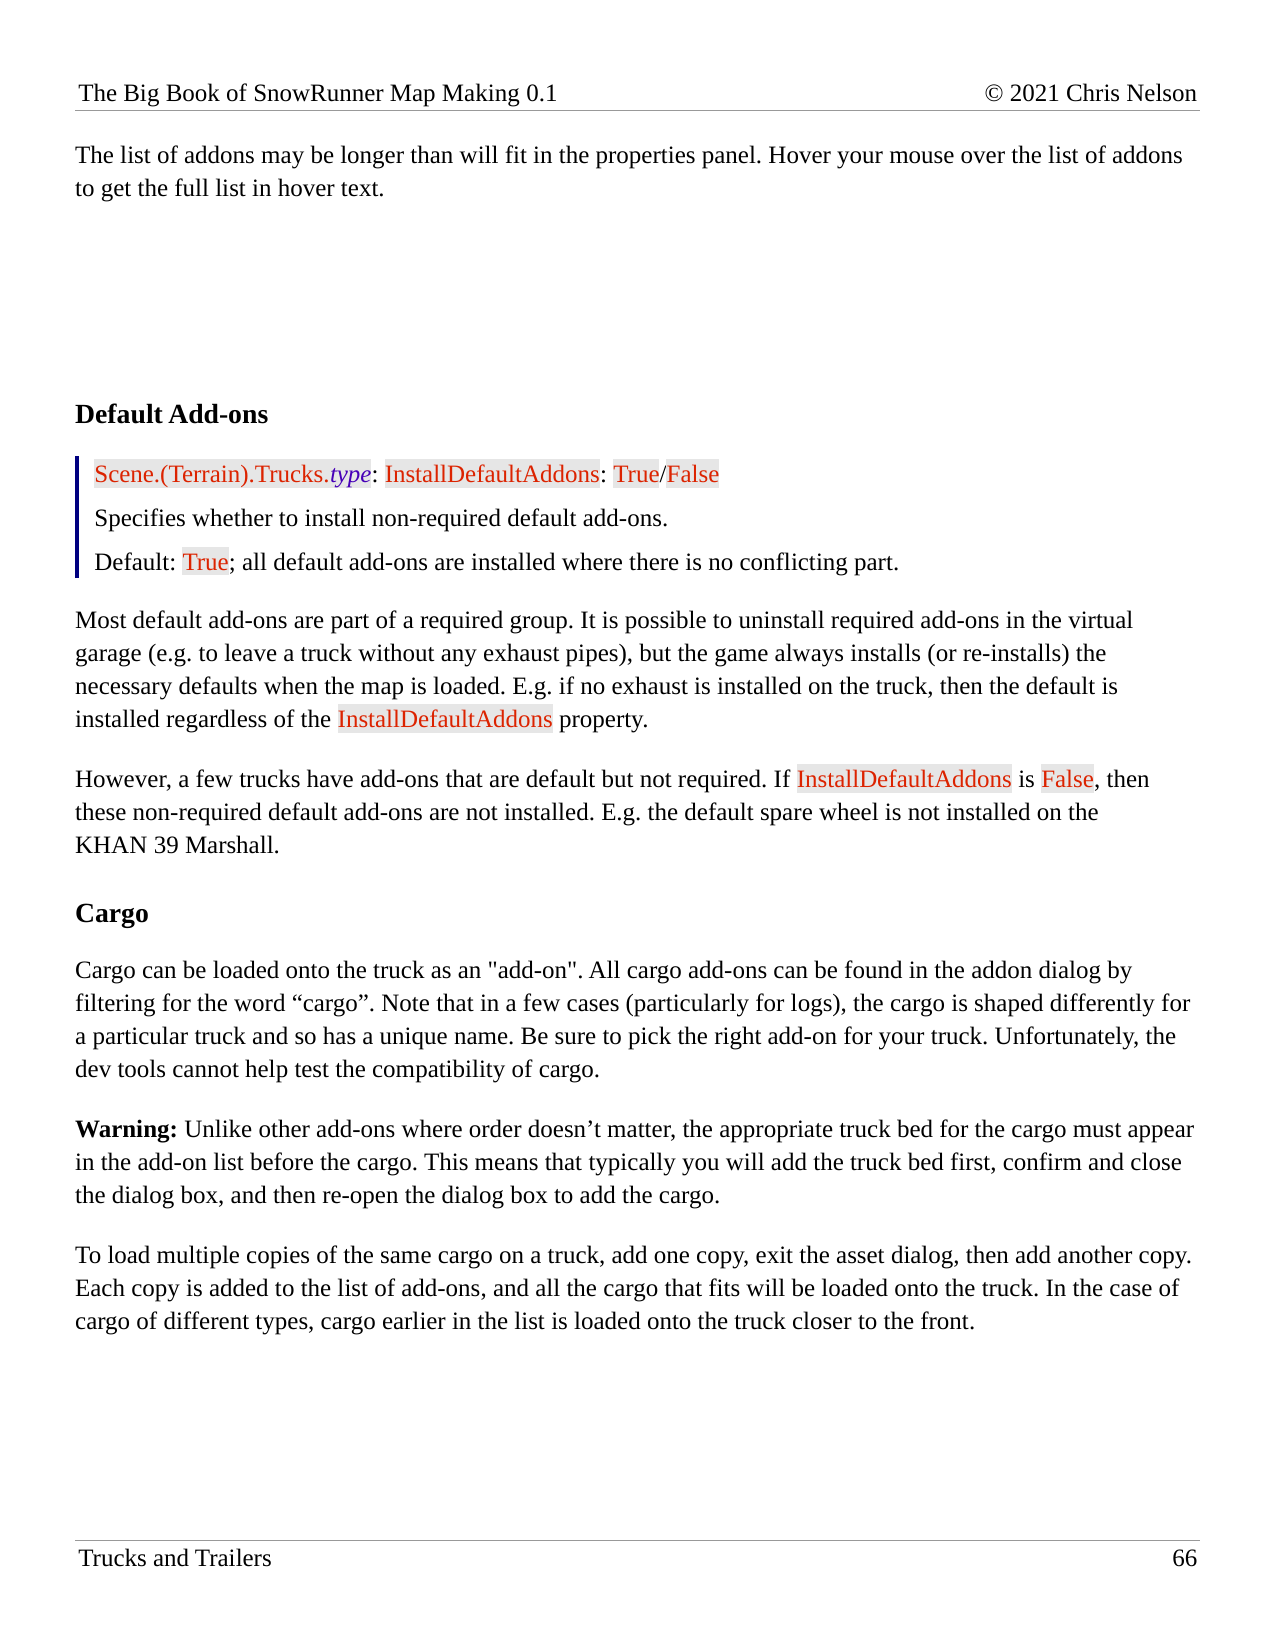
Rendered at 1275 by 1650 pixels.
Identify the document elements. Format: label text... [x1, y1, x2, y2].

subtitle Cargo [75, 896, 1200, 928]
text The list of addons may be longer than will fit in the properties panel. Hover your mouse over the list of addons to get the full list in hover text. [75, 140, 1200, 202]
text Specifies whether to install non-required default add-ons. [79, 500, 1200, 532]
text Scene.(Terrain).Trucks.type: InstallDefaultAddons: True/False [79, 456, 1200, 488]
text However, a few trucks have add-ons that are default but not required. If InstallDefaultAddons is False, then these non-required default add-ons are not installed. E.g. the default spare wheel is not installed on the KHAN 39 Marshall. [75, 764, 1200, 859]
subtitle Default Add-ons [75, 397, 1200, 429]
text To load multiple copies of the same cargo on a truck, add one copy, exit the asset dialog, then add another copy. Each copy is added to the list of add-ons, and all the cargo that fits will be loaded onto the truck. In the case of cargo of different types, cargo earlier in the list is loaded onto the truck closer to the front. [75, 1240, 1200, 1335]
text Most default add-ons are part of a required group. It is possible to uninstall required add-ons in the virtual garage (e.g. to leave a truck without any exhaust pipes), but the game always installs (or re-installs) the necessary defaults when the map is loaded. E.g. if no exhaust is installed on the truck, then the default is installed regardless of the InstallDefaultAddons property. [75, 605, 1200, 733]
text Warning: Unlike other add-ons where order doesn’t matter, the appropriate truck bed for the cargo must appear in the add-on list before the cargo. This means that typically you will add the truck bed first, confirm and close the dialog box, and then re-open the dialog box to add the cargo. [75, 1114, 1200, 1209]
text Default: True; all default add-ons are installed where there is no conflicting part. [79, 543, 1200, 578]
text Cargo can be loaded onto the truck as an "add-on". All cargo add-ons can be found in the addon dialog by filtering for the word “cargo”. Note that in a few cases (particularly for logs), the cargo is shaped differently for a particular truck and so has a unique name. Be sure to pick the right add-on for your truck. Unfortunately, the dev tools cannot help test the compatibility of cargo. [75, 955, 1200, 1083]
